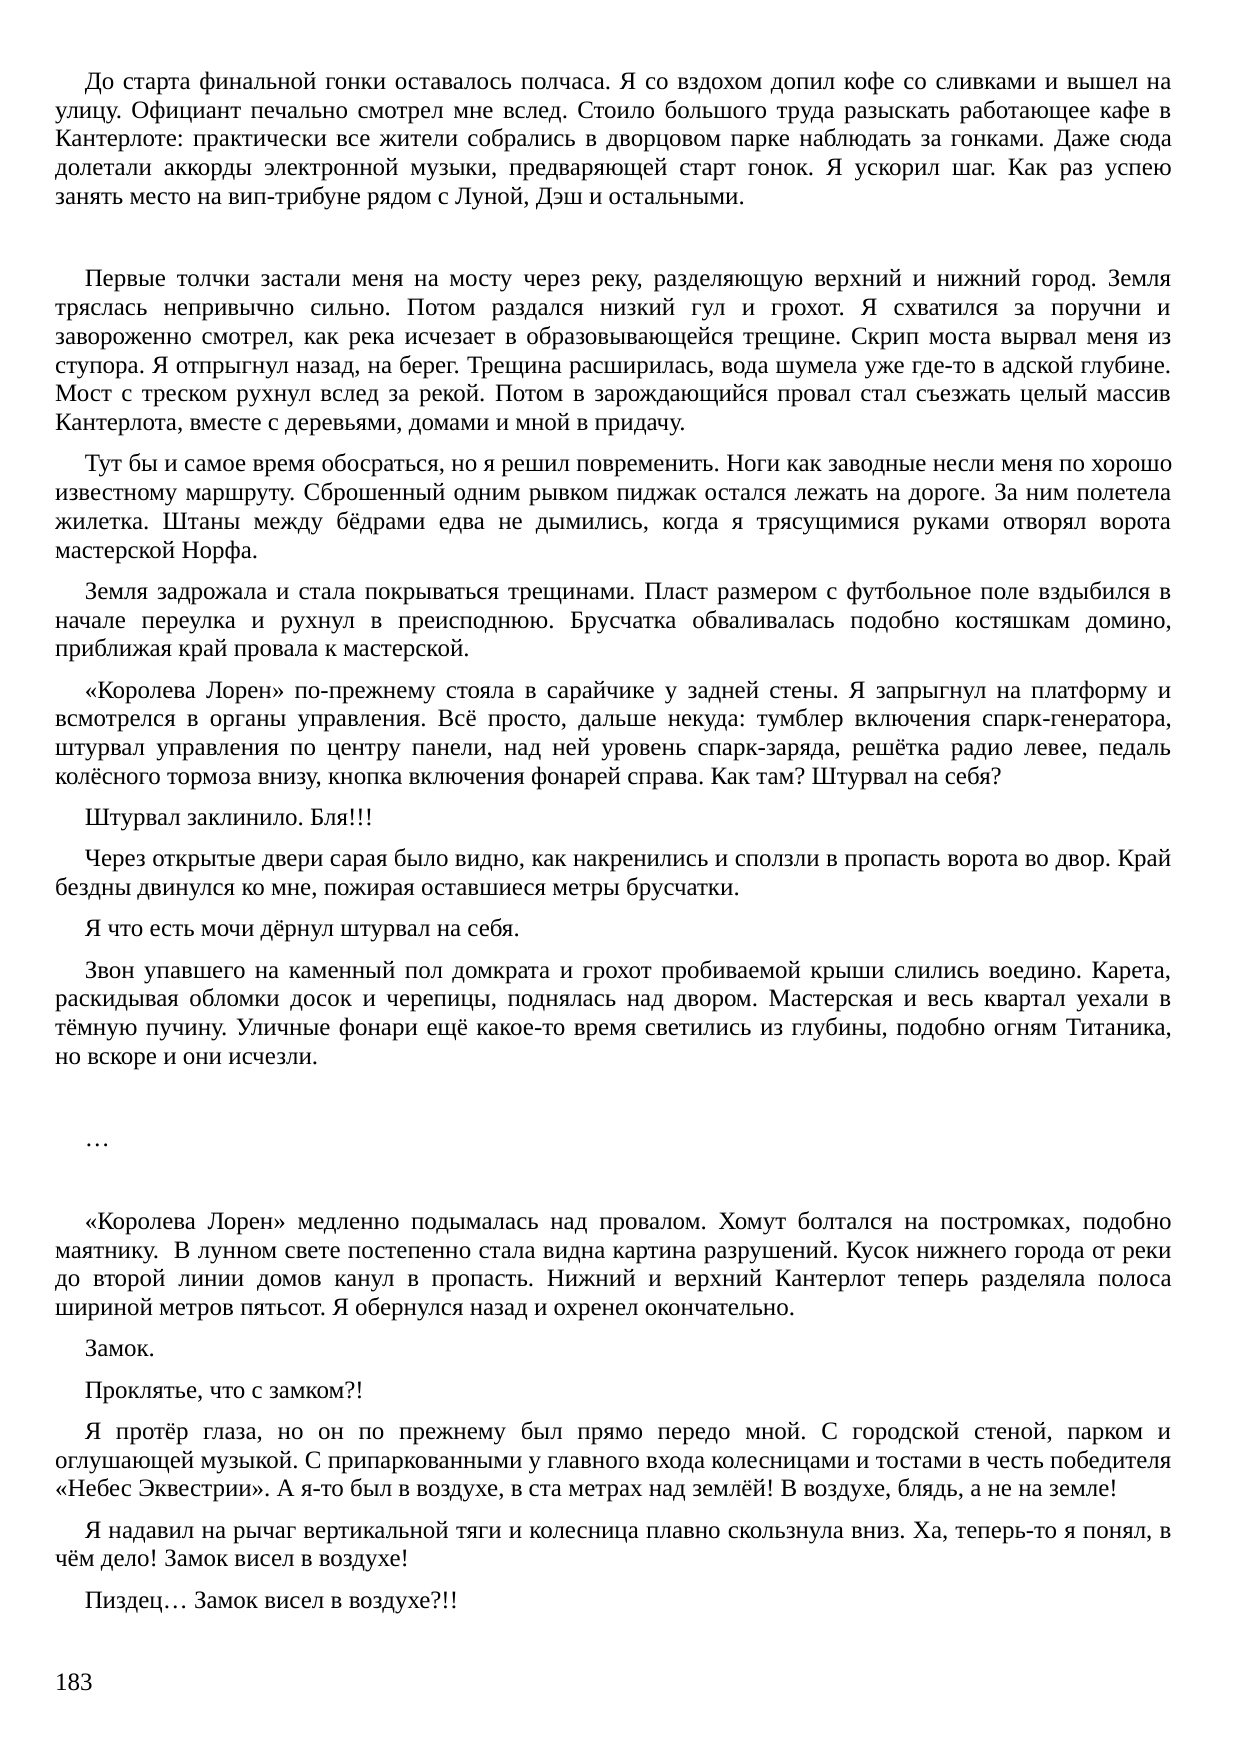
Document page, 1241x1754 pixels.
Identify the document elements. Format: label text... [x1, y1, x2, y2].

text Первые толчки застали меня на мосту через реку, разделяющую верхний и нижний город. Земля тряслась непривычно сильно. Потом раздался низкий гул и грохот. Я схватился за поручни и завороженно смотрел, как река исчезает в образовывающейся трещине. Скрип моста вырвал меня из ступора. Я отпрыгнул назад, на берег. Трещина расширилась, вода шумела уже где-то в адской глубине. Мост с треском рухнул вслед за рекой. Потом в зарождающийся провал стал съезжать целый массив Кантерлота, вместе с деревьями, домами и мной в придачу. [55, 263, 1173, 436]
text Проклятье, что с замком?! [55, 1375, 1173, 1403]
text Я надавил на рычаг вертикальной тяги и колесница плавно скользнула вниз. Ха, теперь-то я понял, в чём дело! Замок висел в воздухе! [55, 1515, 1173, 1572]
text Тут бы и самое время обосраться, но я решил повременить. Ноги как заводные несли меня по хорошо известному маршруту. Сброшенный одним рывком пиджак остался лежать на дороге. За ним полетела жилетка. Штаны между бёдрами едва не дымились, когда я трясущимися руками отворял ворота мастерской Норфа. [55, 448, 1173, 563]
text До старта финальной гонки оставалось полчаса. Я со вздохом допил кофе со сливками и вышел на улицу. Официант печально смотрел мне вслед. Стоило большого труда разыскать работающее кафе в Кантерлоте: практически все жители собрались в дворцовом парке наблюдать за гонками. Даже сюда долетали аккорды электронной музыки, предваряющей старт гонок. Я ускорил шаг. Как раз успею занять место на вип-трибуне рядом с Луной, Дэш и остальными. [55, 66, 1173, 210]
text Пиздец… Замок висел в воздухе?!! [55, 1585, 1173, 1613]
text «Королева Лорен» по-прежнему стояла в сарайчике у задней стены. Я запрыгнул на платформу и всмотрелся в органы управления. Всё просто, дальше некуда: тумблер включения спарк-генератора, штурвал управления по центру панели, над ней уровень спарк-заряда, решётка радио левее, педаль колёсного тормоза внизу, кнопка включения фонарей справа. Как там? Штурвал на себя? [55, 675, 1173, 790]
text Я протёр глаза, но он по прежнему был прямо передо мной. С городской стеной, парком и оглушающей музыкой. С припаркованными у главного входа колесницами и тостами в честь победителя «Небес Эквестрии». А я-то был в воздухе, в ста метрах над землёй! В воздухе, блядь, а не на земле! [55, 1416, 1173, 1502]
text Я что есть мочи дёрнул штурвал на себя. [55, 913, 1173, 942]
text «Королева Лорен» медленно подымалась над провалом. Хомут болтался на постромках, подобно маятнику. В лунном свете постепенно стала видна картина разрушений. Кусок нижнего города от реки до второй линии домов канул в пропасть. Нижний и верхний Кантерлот теперь разделяла полоса шириной метров пятьсот. Я обернулся назад и охренел окончательно. [55, 1206, 1173, 1321]
text Замок. [55, 1333, 1173, 1362]
text Штурвал заклинило. Бля!!! [55, 802, 1173, 831]
text … [55, 1123, 1173, 1152]
text Через открытые двери сарая было видно, как накренились и сползли в пропасть ворота во двор. Край бездны двинулся ко мне, пожирая оставшиеся метры брусчатки. [55, 843, 1173, 901]
text Земля задрожала и стала покрываться трещинами. Пласт размером с футбольное поле вздыбился в начале переулка и рухнул в преисподнюю. Брусчатка обваливалась подобно костяшкам домино, приближая край провала к мастерской. [55, 576, 1173, 662]
text Звон упавшего на каменный пол домкрата и грохот пробиваемой крыши слились воедино. Карета, раскидывая обломки досок и черепицы, поднялась над двором. Мастерская и весь квартал уехали в тёмную пучину. Уличные фонари ещё какое-то время светились из глубины, подобно огням Титаника, но вскоре и они исчезли. [55, 955, 1173, 1070]
